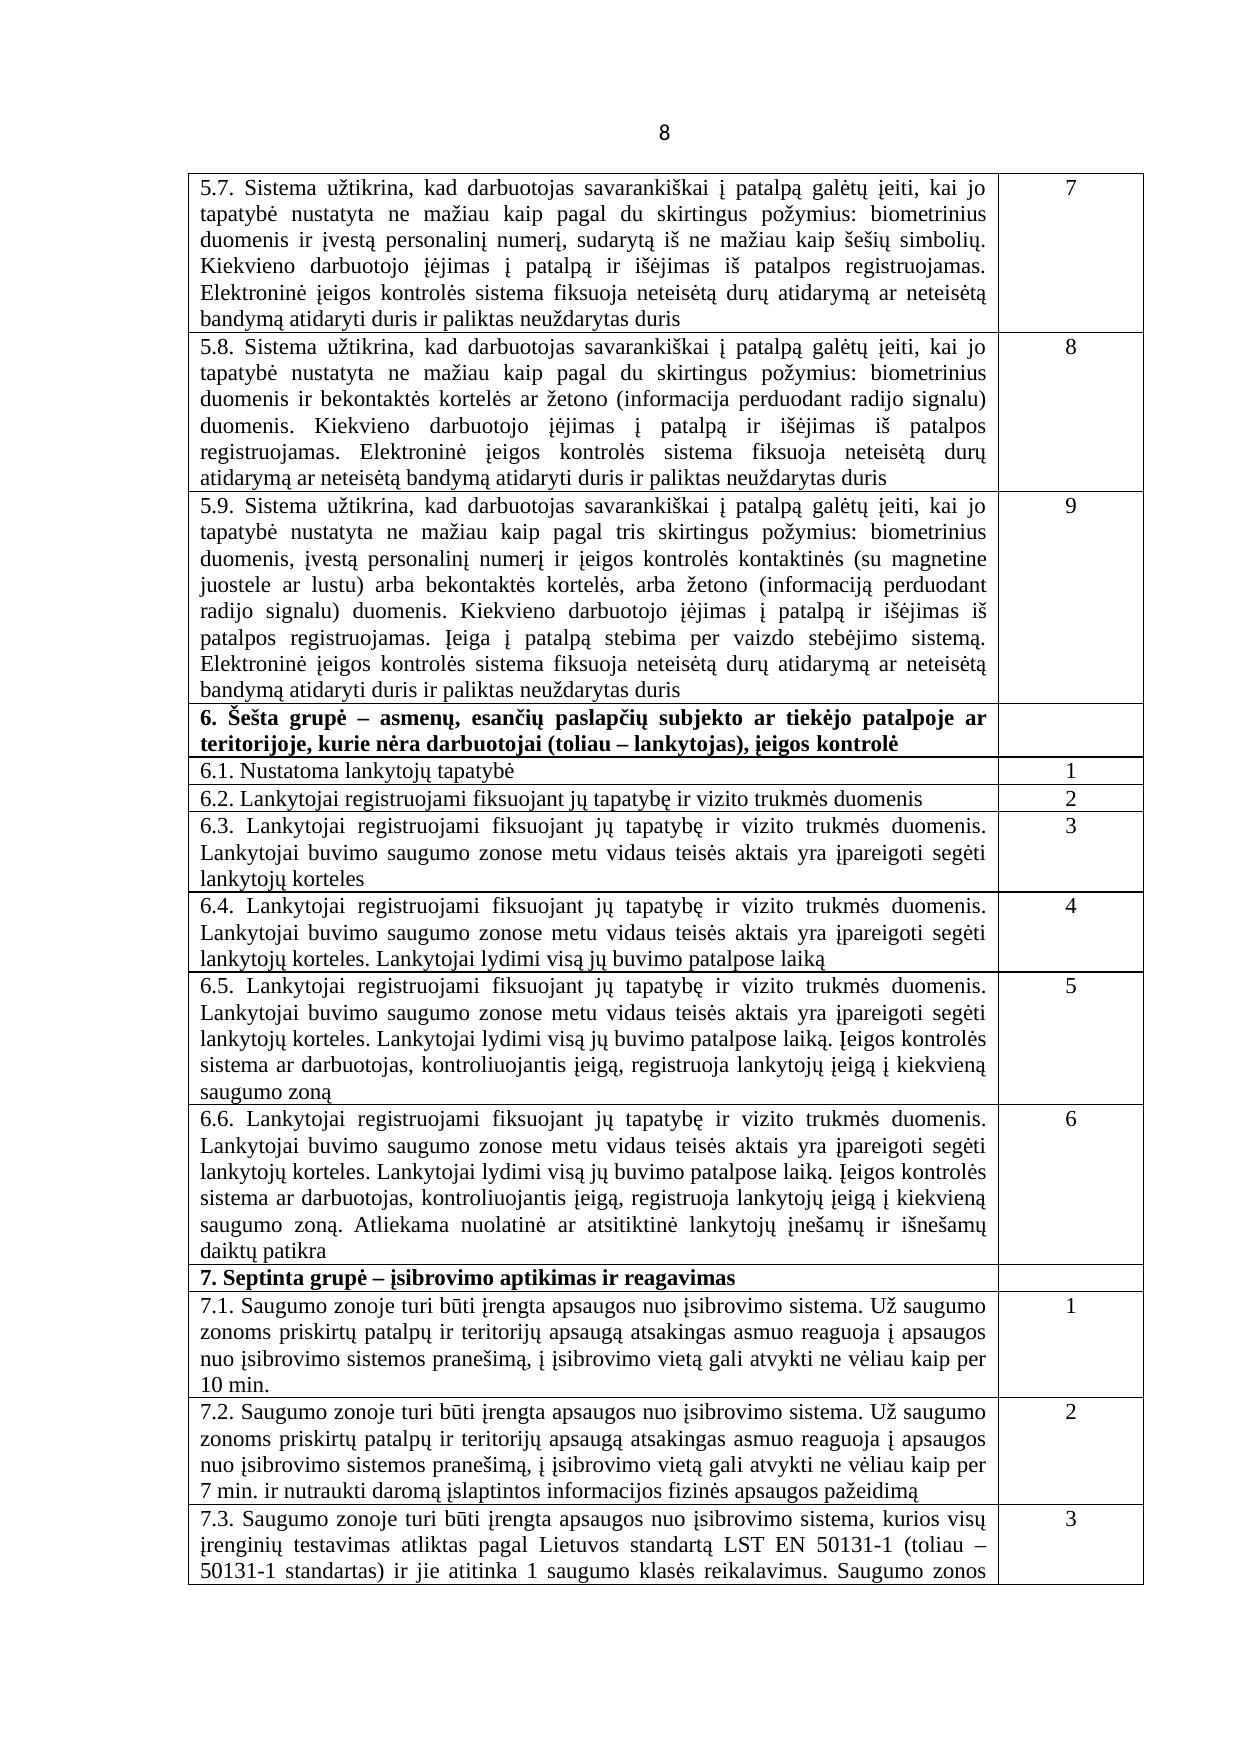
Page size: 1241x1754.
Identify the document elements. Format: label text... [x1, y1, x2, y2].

table_cell 3 [999, 812, 1143, 891]
table_cell 6.1. Nustatoma lankytojų tapatybė [189, 758, 998, 784]
table_cell [999, 1265, 1143, 1291]
table_cell [999, 704, 1143, 756]
table_cell 3 [999, 1505, 1143, 1584]
table_cell 2 [999, 1398, 1143, 1504]
table_cell 5.9. Sistema užtikrina, kad darbuotojas savarankiškai į patalpą galėtų įeiti, kai jo tapatybė nustatyta ne mažiau kaip pagal tris skirtingus požymius: biometrinius duomenis, įvestą personalinį numerį ir įeigos kontrolės kontaktinės (su magnetine juostele ar lustu) arba bekontaktės kortelės, arba žetono (informaciją perduodant radijo signalu) duomenis. Kiekvieno darbuotojo įėjimas į patalpą ir išėjimas iš patalpos registruojamas. Įeiga į patalpą stebima per vaizdo stebėjimo sistemą. Elektroninė įeigos kontrolės sistema fiksuoja neteisėtą durų atidarymą ar neteisėtą bandymą atidaryti duris ir paliktas neuždarytas duris [189, 492, 998, 703]
table_cell 7 [999, 174, 1143, 332]
table_cell 1 [999, 1292, 1143, 1397]
table_cell 8 [999, 333, 1143, 491]
table_cell 6.3. Lankytojai registruojami fiksuojant jų tapatybę ir vizito trukmės duomenis. Lankytojai buvimo saugumo zonose metu vidaus teisės aktais yra įpareigoti segėti lankytojų korteles [189, 812, 998, 891]
table_cell 2 [999, 785, 1143, 811]
table_cell 6.2. Lankytojai registruojami fiksuojant jų tapatybę ir vizito trukmės duomenis [189, 785, 998, 811]
table_cell 6.5. Lankytojai registruojami fiksuojant jų tapatybę ir vizito trukmės duomenis. Lankytojai buvimo saugumo zonose metu vidaus teisės aktais yra įpareigoti segėti lankytojų korteles. Lankytojai lydimi visą jų buvimo patalpose laiką. Įeigos kontrolės sistema ar darbuotojas, kontroliuojantis įeigą, registruoja lankytojų įeigą į kiekvieną saugumo zoną [189, 973, 998, 1104]
table_cell 6 [999, 1105, 1143, 1263]
table_cell 6. Šešta grupė – asmenų, esančių paslapčių subjekto ar tiekėjo patalpoje ar teritorijoje, kurie nėra darbuotojai (toliau – lankytojas), įeigos kontrolė [189, 704, 998, 756]
table_cell 4 [999, 893, 1143, 971]
table_cell 1 [999, 758, 1143, 784]
table_cell 6.6. Lankytojai registruojami fiksuojant jų tapatybę ir vizito trukmės duomenis. Lankytojai buvimo saugumo zonose metu vidaus teisės aktais yra įpareigoti segėti lankytojų korteles. Lankytojai lydimi visą jų buvimo patalpose laiką. Įeigos kontrolės sistema ar darbuotojas, kontroliuojantis įeigą, registruoja lankytojų įeigą į kiekvieną saugumo zoną. Atliekama nuolatinė ar atsitiktinė lankytojų įnešamų ir išnešamų daiktų patikra [189, 1105, 998, 1263]
table_cell 5 [999, 973, 1143, 1104]
table_cell 6.4. Lankytojai registruojami fiksuojant jų tapatybę ir vizito trukmės duomenis. Lankytojai buvimo saugumo zonose metu vidaus teisės aktais yra įpareigoti segėti lankytojų korteles. Lankytojai lydimi visą jų buvimo patalpose laiką [189, 893, 998, 971]
table_cell 9 [999, 492, 1143, 703]
